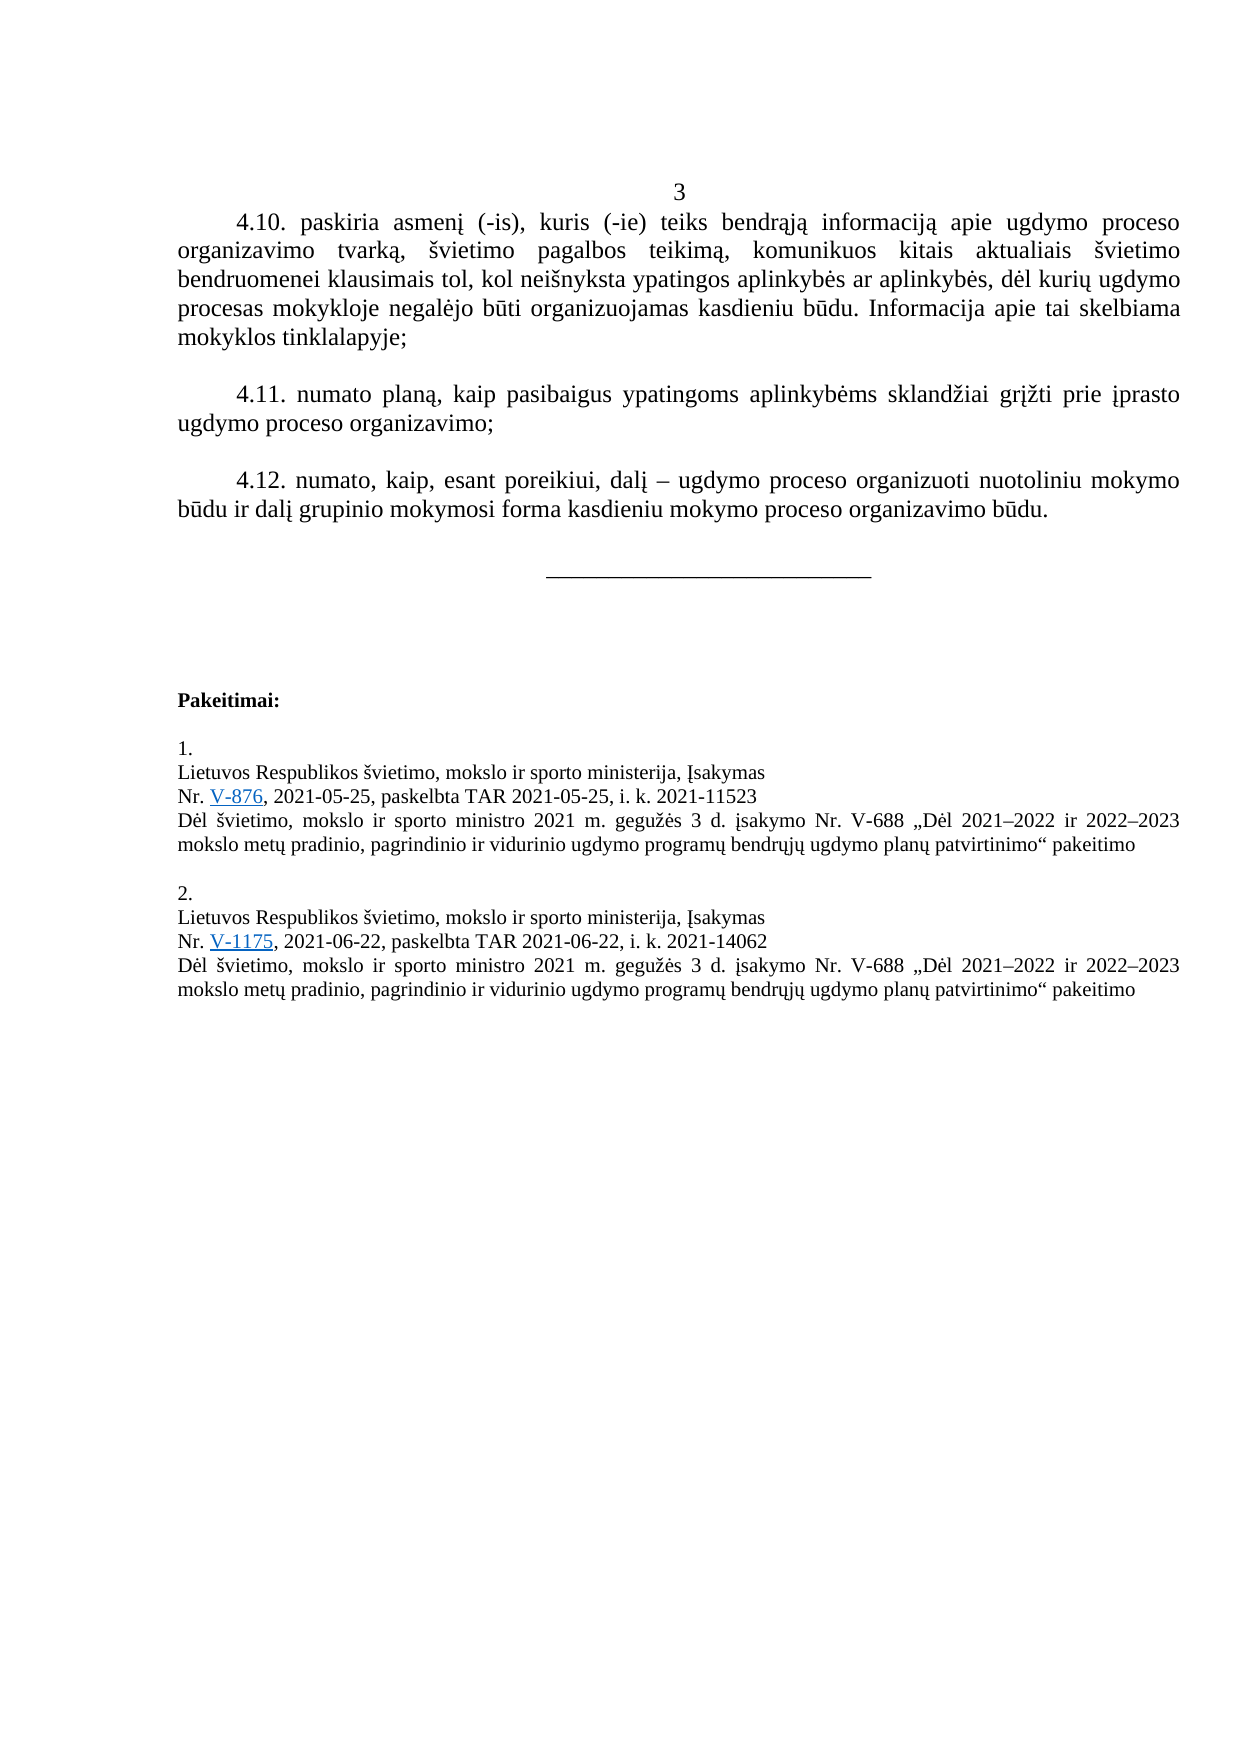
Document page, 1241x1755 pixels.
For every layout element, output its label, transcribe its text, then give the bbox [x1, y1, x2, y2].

text 4.10. paskiria asmenį (-is), kuris (-ie) teiks bendrąją informaciją apie ugdymo proceso organizavimo tvarką, švietimo pagalbos teikimą, komunikuos kitais aktualiais švietimo bendruomenei klausimais tol, kol neišnyksta ypatingos aplinkybės ar aplinkybės, dėl kurių ugdymo procesas mokykloje negalėjo būti organizuojamas kasdieniu būdu. Informacija apie tai skelbiama mokyklos tinklalapyje; [177, 207, 1181, 350]
text 2. [177, 881, 1181, 904]
text __________________________ [177, 552, 1181, 580]
text Nr. V-1175, 2021-06-22, paskelbta TAR 2021-06-22, i. k. 2021-14062 [177, 929, 1181, 953]
text Nr. V-876, 2021-05-25, paskelbta TAR 2021-05-25, i. k. 2021-11523 [177, 784, 1181, 808]
text 4.11. numato planą, kaip pasibaigus ypatingoms aplinkybėms sklandžiai grįžti prie įprasto ugdymo proceso organizavimo; [177, 379, 1181, 437]
text Pakeitimai: [177, 688, 1181, 712]
text 1. [177, 736, 1181, 760]
text Dėl švietimo, mokslo ir sporto ministro 2021 m. gegužės 3 d. įsakymo Nr. V-688 „Dėl 2021–2022 ir 2022–2023 mokslo metų pradinio, pagrindinio ir vidurinio ugdymo programų bendrųjų ugdymo planų patvirtinimo“ pakeitimo [177, 953, 1181, 1001]
text 4.12. numato, kaip, esant poreikiui, dalį – ugdymo proceso organizuoti nuotoliniu mokymo būdu ir dalį grupinio mokymosi forma kasdieniu mokymo proceso organizavimo būdu. [177, 465, 1181, 523]
text Lietuvos Respublikos švietimo, mokslo ir sporto ministerija, Įsakymas [177, 904, 1181, 929]
text Lietuvos Respublikos švietimo, mokslo ir sporto ministerija, Įsakymas [177, 760, 1181, 784]
text Dėl švietimo, mokslo ir sporto ministro 2021 m. gegužės 3 d. įsakymo Nr. V-688 „Dėl 2021–2022 ir 2022–2023 mokslo metų pradinio, pagrindinio ir vidurinio ugdymo programų bendrųjų ugdymo planų patvirtinimo“ pakeitimo [177, 808, 1181, 856]
